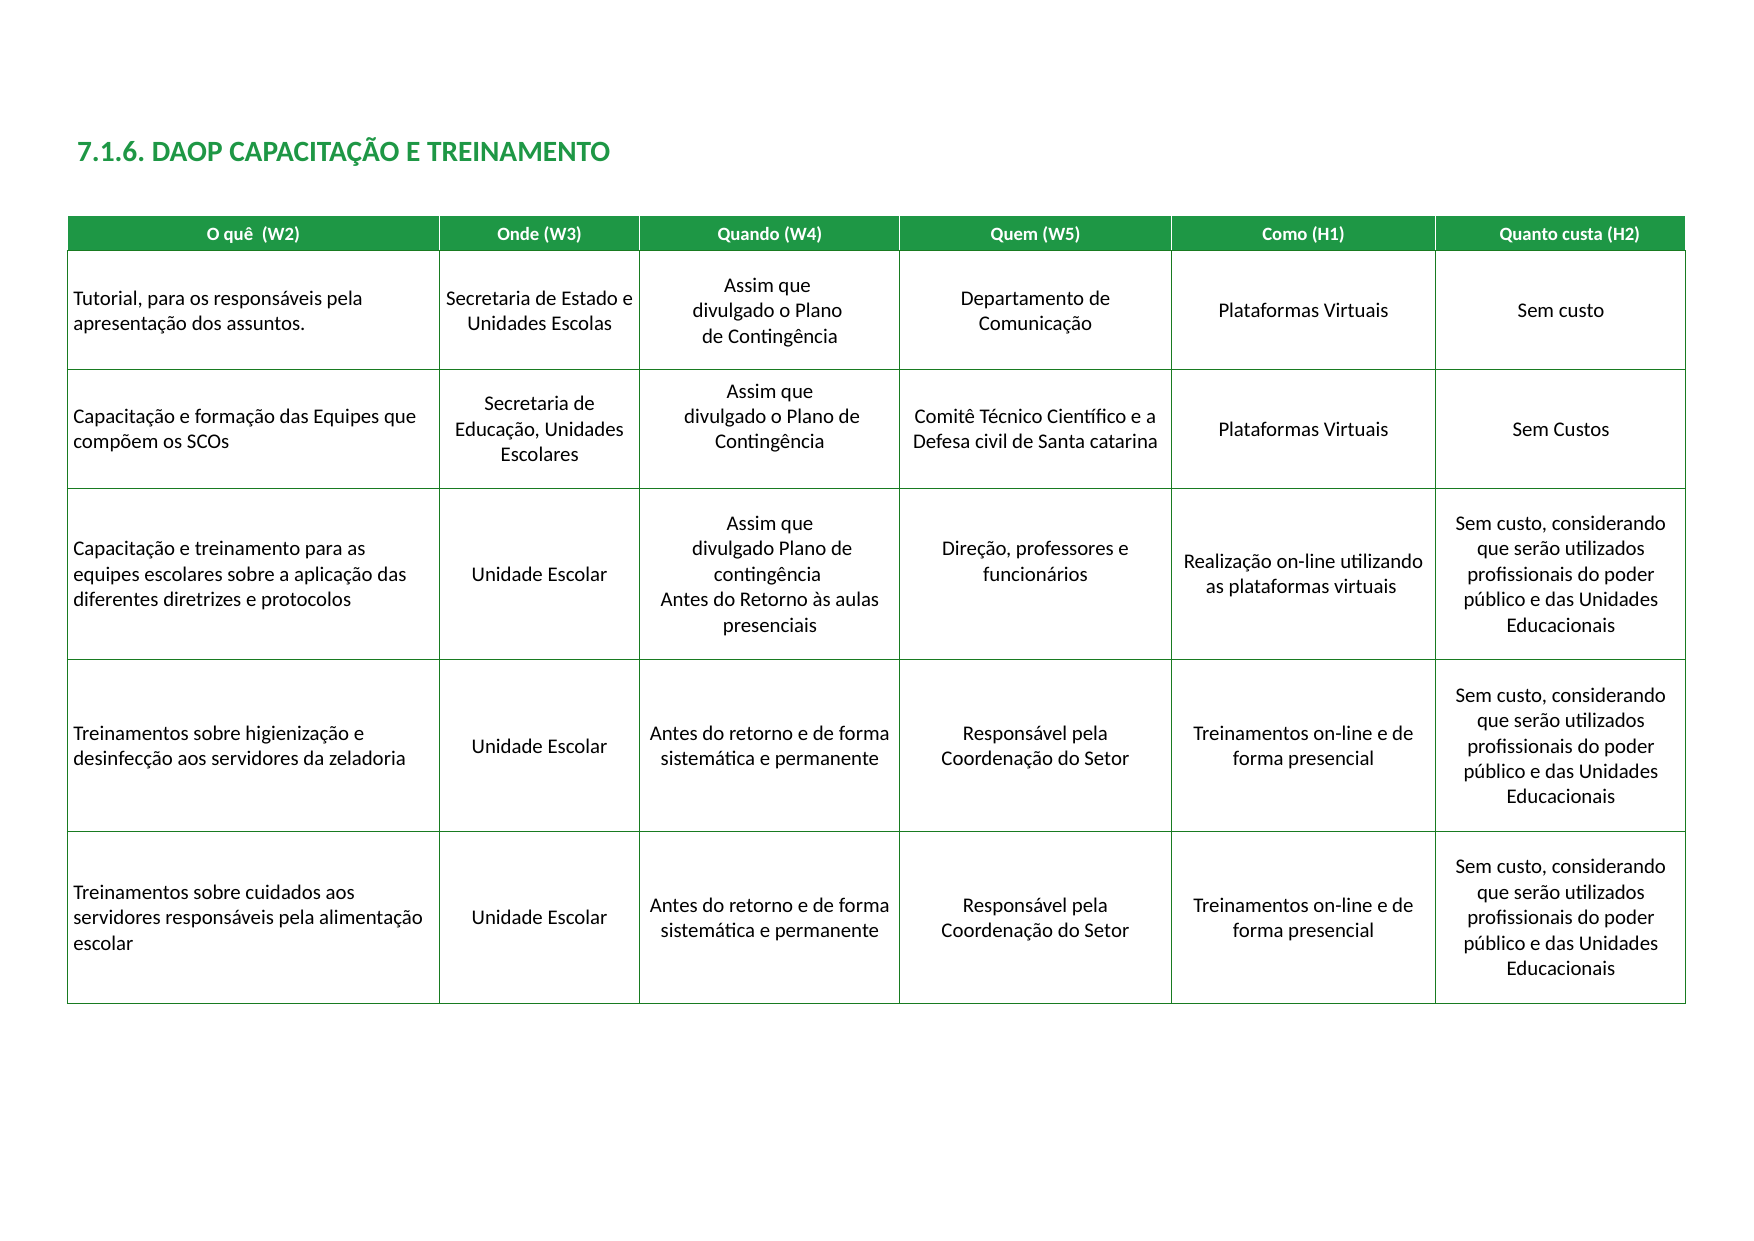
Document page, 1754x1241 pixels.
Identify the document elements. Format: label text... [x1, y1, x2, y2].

subtitle 7.1.6. DAOP CAPACITAÇÃO E TREINAMENTO [77, 133, 1636, 168]
table_cell Departamento de Comunicação [900, 251, 1171, 369]
table_cell Unidade Escolar [440, 489, 639, 659]
table_cell Capacitação e formação das Equipes que compõem os SCOs [68, 370, 439, 487]
table_cell Treinamentos on-line e de forma presencial [1172, 832, 1435, 1003]
table_cell Unidade Escolar [440, 832, 639, 1003]
table_cell Antes do retorno e de forma sistemática e permanente [640, 660, 899, 831]
table_cell Plataformas Virtuais [1172, 370, 1435, 487]
table_cell Capacitação e treinamento para as equipes escolares sobre a aplicação das diferentes diretrizes e protocolos [68, 489, 439, 659]
table_cell Treinamentos on-line e de forma presencial [1172, 660, 1435, 831]
table_cell Direção, professores e funcionários [900, 489, 1171, 659]
table_cell Unidade Escolar [440, 660, 639, 831]
table_header Onde (W3) [440, 216, 639, 250]
table_cell Assim que divulgado Plano de contingência Antes do Retorno às aulas presenciais [640, 489, 899, 659]
table_cell Assim que divulgado o Plano de Contingência [640, 370, 899, 487]
table_cell Sem custo [1436, 251, 1685, 369]
table_header Como (H1) [1172, 216, 1435, 250]
table_header Quanto custa (H2) [1436, 216, 1685, 250]
table_cell Sem custo, considerando que serão utilizados profissionais do poder público e das Unidades Educacionais [1436, 489, 1685, 659]
table_cell Secretaria de Educação, Unidades Escolares [440, 370, 639, 487]
table_cell Responsável pela Coordenação do Setor [900, 660, 1171, 831]
table_cell Realização on-line utilizando as plataformas virtuais [1172, 489, 1435, 659]
table_cell Sem custo, considerando que serão utilizados profissionais do poder público e das Unidades Educacionais [1436, 832, 1685, 1003]
table_cell Comitê Técnico Científico e a Defesa civil de Santa catarina [900, 370, 1171, 487]
table_cell Assim que divulgado o Plano de Contingência [640, 251, 899, 369]
table_header Quem (W5) [900, 216, 1171, 250]
table_cell Plataformas Virtuais [1172, 251, 1435, 369]
table_cell Secretaria de Estado e Unidades Escolas [440, 251, 639, 369]
table_cell Antes do retorno e de forma sistemática e permanente [640, 832, 899, 1003]
table_cell Treinamentos sobre higienização e desinfecção aos servidores da zeladoria [68, 660, 439, 831]
table_header Quando (W4) [640, 216, 899, 250]
table_cell Sem custo, considerando que serão utilizados profissionais do poder público e das Unidades Educacionais [1436, 660, 1685, 831]
table_cell Responsável pela Coordenação do Setor [900, 832, 1171, 1003]
table_cell Sem Custos [1436, 370, 1685, 487]
table_cell Treinamentos sobre cuidados aos servidores responsáveis pela alimentação escolar [68, 832, 439, 1003]
table_cell Tutorial, para os responsáveis pela apresentação dos assuntos. [68, 251, 439, 369]
table_header O quê (W2) [68, 216, 439, 250]
